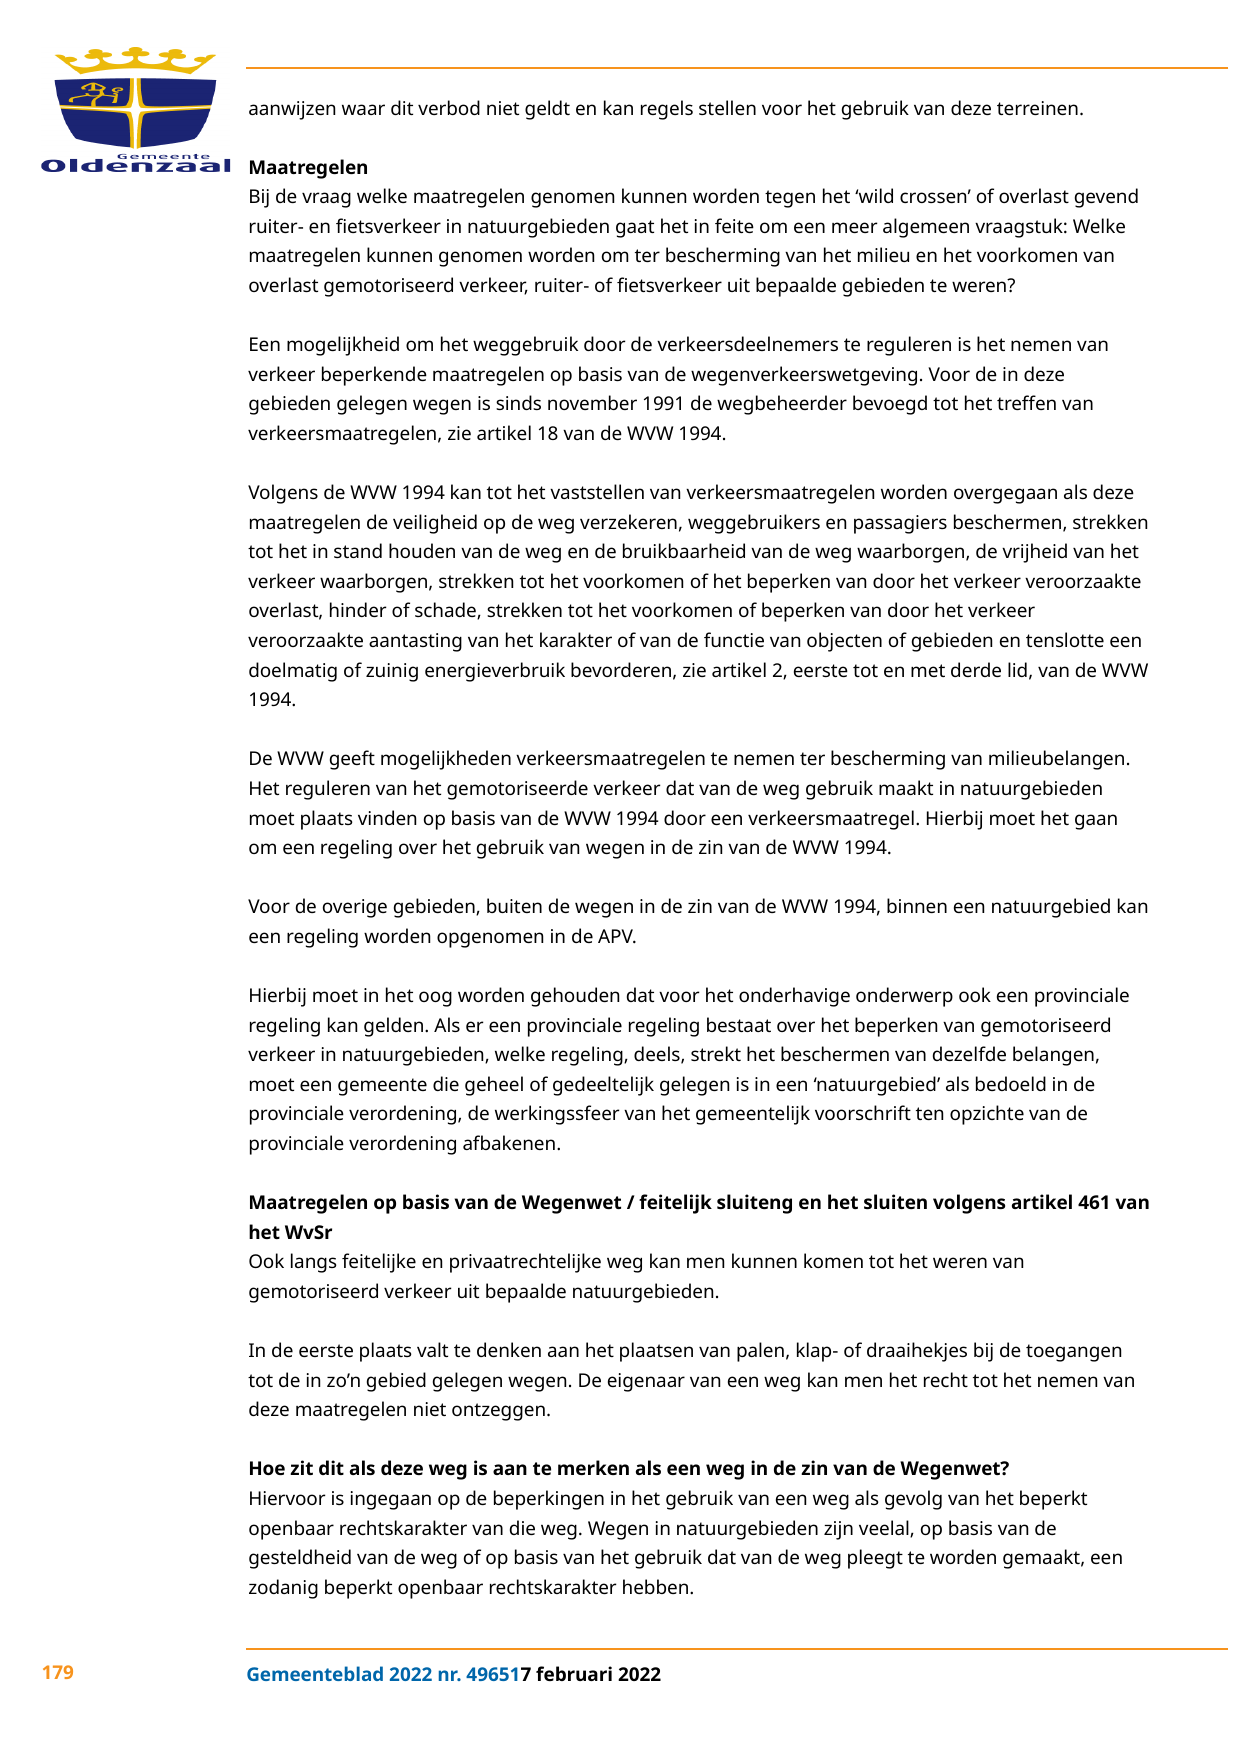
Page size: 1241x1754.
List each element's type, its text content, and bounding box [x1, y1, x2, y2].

text Voor de overige gebieden, buiten de wegen in de zin van de WVW 1994, binnen een natuurgebied kan een regeling worden opgenomen in de APV. [248, 893, 1152, 949]
text Volgens de WVW 1994 kan tot het vaststellen van verkeersmaatregelen worden overgegaan als deze maatregelen de veiligheid op de weg verzekeren, weggebruikers en passagiers beschermen, strekken tot het in stand houden van de weg en de bruikbaarheid van de weg waarborgen, de vrijheid van het verkeer waarborgen, strekken tot het voorkomen of het beperken van door het verkeer veroorzaakte overlast, hinder of schade, strekken tot het voorkomen of beperken van door het verkeer veroorzaakte aantasting van het karakter of van de functie van objecten of gebieden en tenslotte een doelmatig of zuinig energieverbruik bevorderen, zie artikel 2, eerste tot en met derde lid, van de WVW 1994. [248, 479, 1152, 712]
text De WVW geeft mogelijkheden verkeersmaatregelen te nemen ter bescherming van milieubelangen. Het reguleren van het gemotoriseerde verkeer dat van de weg gebruik maakt in natuurgebieden moet plaats vinden op basis van de WVW 1994 door een verkeersmaatregel. Hierbij moet het gaan om een regeling over het gebruik van wegen in de zin van de WVW 1994. [248, 746, 1152, 860]
text aanwijzen waar dit verbod niet geldt en kan regels stellen voor het gebruik van deze terreinen. [248, 95, 1152, 121]
text Ook langs feitelijke en privaatrechtelijke weg kan men kunnen komen tot het weren van gemotoriseerd verkeer uit bepaalde natuurgebieden. [248, 1248, 1152, 1304]
text Hoe zit dit als deze weg is aan te merken als een weg in de zin van de Wegenwet? [248, 1456, 1152, 1481]
text Hiervoor is ingegaan op de beperkingen in het gebruik van een weg als gevolg van het beperkt openbaar rechtskarakter van die weg. Wegen in natuurgebieden zijn veelal, op basis van de gesteldheid van de weg of op basis van het gebruik dat van de weg pleegt te worden gemaakt, een zodanig beperkt openbaar rechtskarakter hebben. [248, 1485, 1152, 1600]
picture [41, 47, 231, 172]
text Bij de vraag welke maatregelen genomen kunnen worden tegen het ‘wild crossen’ of overlast gevend ruiter- en fietsverkeer in natuurgebieden gaat het in feite om een meer algemeen vraagstuk: Welke maatregelen kunnen genomen worden om ter bescherming van het milieu en het voorkomen van overlast gemotoriseerd verkeer, ruiter- of fietsverkeer uit bepaalde gebieden te weren? [248, 183, 1152, 298]
text Hierbij moet in het oog worden gehouden dat voor het onderhavige onderwerp ook een provinciale regeling kan gelden. Als er een provinciale regeling bestaat over het beperken van gemotoriseerd verkeer in natuurgebieden, welke regeling, deels, strekt het beschermen van dezelfde belangen, moet een gemeente die geheel of gedeeltelijk gelegen is in een ‘natuurgebied’ als bedoeld in de provinciale verordening, de werkingssfeer van het gemeentelijk voorschrift ten opzichte van de provinciale verordening afbakenen. [248, 982, 1152, 1156]
text Maatregelen op basis van de Wegenwet / feitelijk sluiteng en het sluiten volgens artikel 461 van het WvSr [248, 1189, 1152, 1245]
text Maatregelen [248, 154, 1152, 180]
text Een mogelijkheid om het weggebruik door de verkeersdeelnemers te reguleren is het nemen van verkeer beperkende maatregelen op basis van de wegenverkeerswetgeving. Voor de in deze gebieden gelegen wegen is sinds november 1991 de wegbeheerder bevoegd tot het treffen van verkeersmaatregelen, zie artikel 18 van de WVW 1994. [248, 331, 1152, 446]
text In de eerste plaats valt te denken aan het plaatsen van palen, klap- of draaihekjes bij de toegangen tot de in zo’n gebied gelegen wegen. De eigenaar van een weg kan men het recht tot het nemen van deze maatregelen niet ontzeggen. [248, 1337, 1152, 1422]
